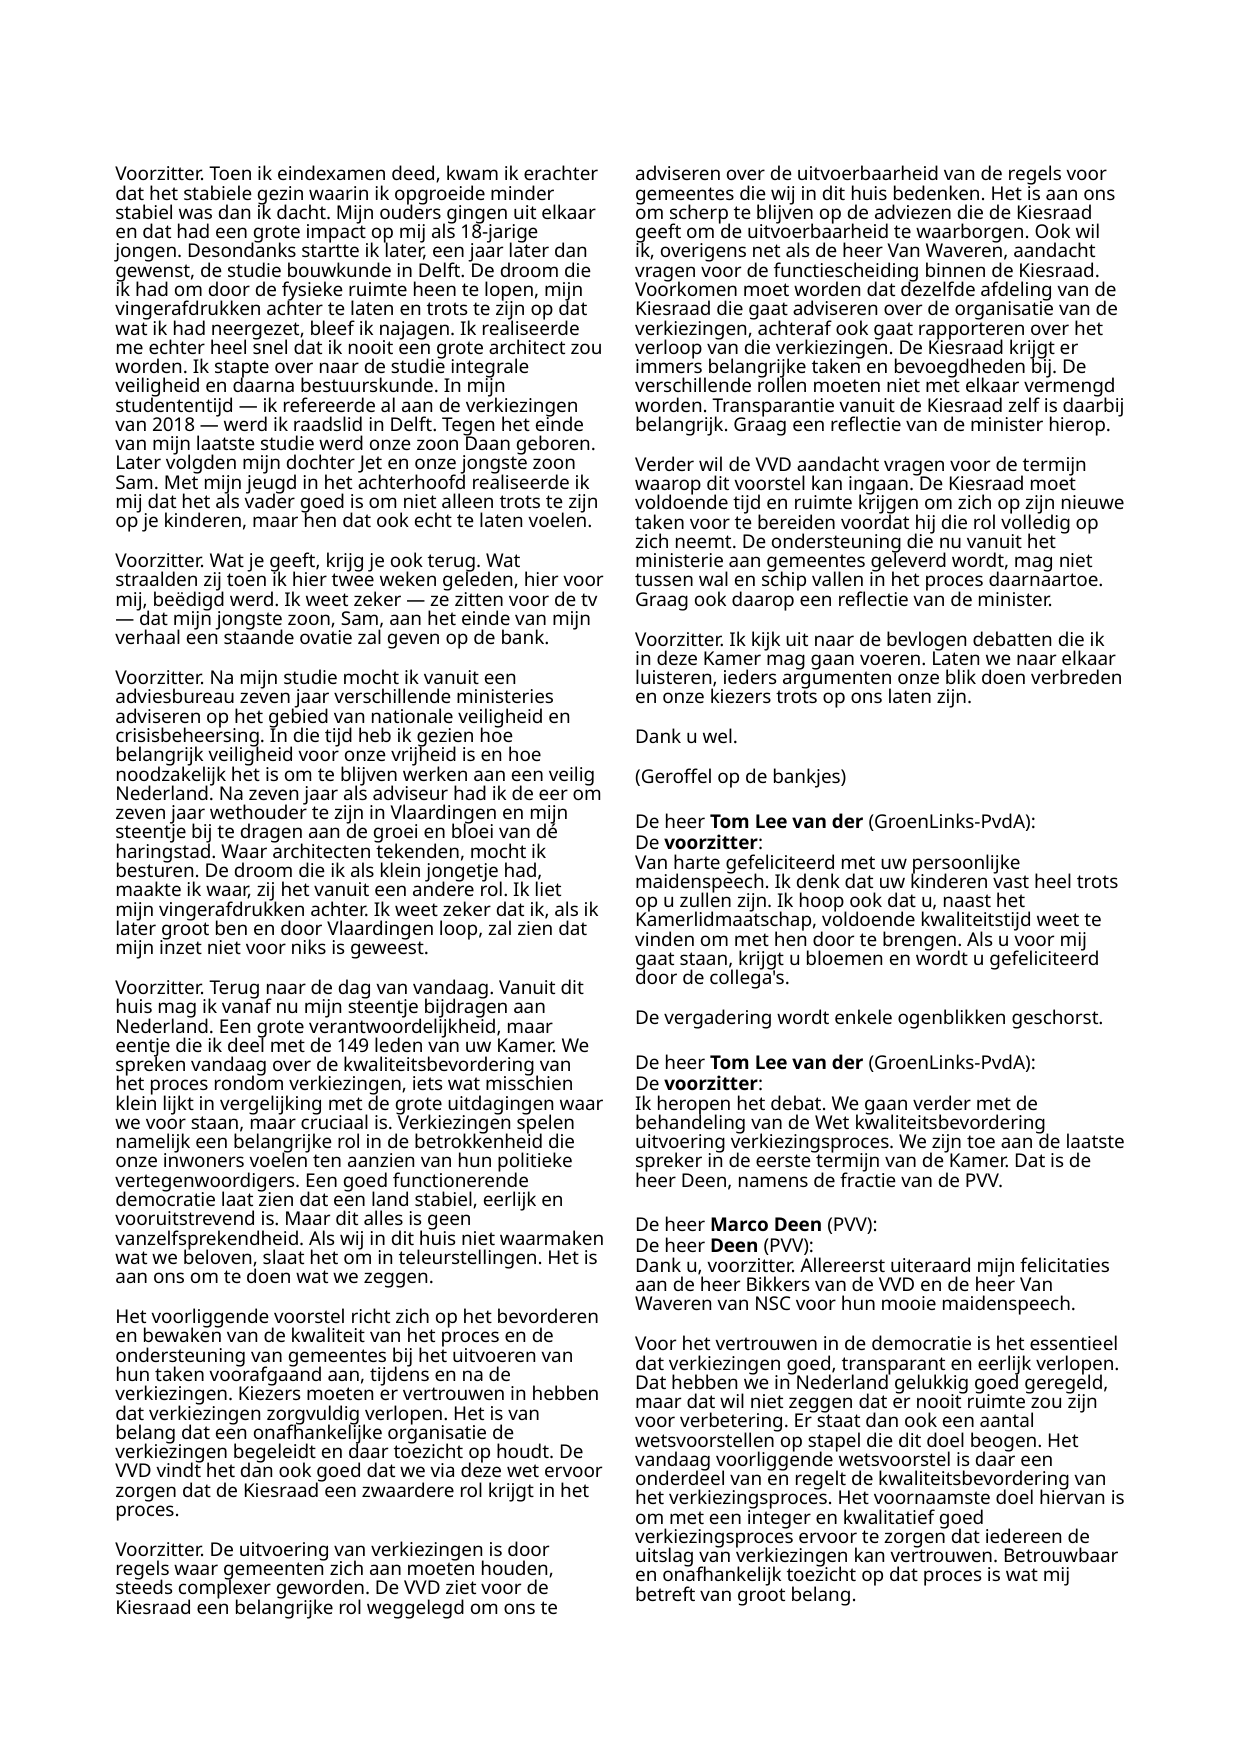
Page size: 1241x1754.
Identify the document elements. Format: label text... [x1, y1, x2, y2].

text Voorzitter. Terug naar de dag van vandaag. Vanuit dit huis mag ik vanaf nu mijn steentje bijdragen aan Nederland. Een grote verantwoordelijkheid, maar eentje die ik deel met de 149 leden van uw Kamer. We spreken vandaag over de kwaliteitsbevordering van het proces rondom verkiezingen, iets wat misschien klein lijkt in vergelijking met de grote uitdagingen waar we voor staan, maar cruciaal is. Verkiezingen spelen namelijk een belangrijke rol in de betrokkenheid die onze inwoners voelen ten aanzien van hun politieke vertegenwoordigers. Een goed functionerende democratie laat zien dat een land stabiel, eerlijk en vooruitstrevend is. Maar dit alles is geen vanzelfsprekendheid. Als wij in dit huis niet waarmaken wat we beloven, slaat het om in teleurstellingen. Het is aan ons om te doen wat we zeggen. [115, 979, 605, 1287]
text Verder wil de VVD aandacht vragen voor de termijn waarop dit voorstel kan ingaan. De Kiesraad moet voldoende tijd en ruimte krijgen om zich op zijn nieuwe taken voor te bereiden voordat hij die rol volledig op zich neemt. De ondersteuning die nu vanuit het ministerie aan gemeentes geleverd wordt, mag niet tussen wal en schip vallen in het proces daarnaartoe. Graag ook daarop een reflectie van de minister. [635, 456, 1125, 610]
text Dank u, voorzitter. Allereerst uiteraard mijn felicitaties aan de heer Bikkers van de VVD en de heer Van Waveren van NSC voor hun mooie maidenspeech. [635, 1257, 1125, 1314]
text De heer Tom Lee van der (GroenLinks-PvdA): [635, 1049, 1125, 1075]
text Voorzitter. De uitvoering van verkiezingen is door regels waar gemeenten zich aan moeten houden, steeds complexer geworden. De VVD ziet voor de Kiesraad een belangrijke rol weggelegd om ons te [115, 1541, 605, 1618]
text Het voorliggende voorstel richt zich op het bevorderen en bewaken van de kwaliteit van het proces en de ondersteuning van gemeentes bij het uitvoeren van hun taken voorafgaand aan, tijdens en na de verkiezingen. Kiezers moeten er vertrouwen in hebben dat verkiezingen zorgvuldig verlopen. Het is van belang dat een onafhankelijke organisatie de verkiezingen begeleidt en daar toezicht op houdt. De VVD vindt het dan ook goed dat we via deze wet ervoor zorgen dat de Kiesraad een zwaardere rol krijgt in het proces. [115, 1308, 605, 1520]
text Ik heropen het debat. We gaan verder met de behandeling van de Wet kwaliteitsbevordering uitvoering verkiezingsproces. We zijn toe aan de laatste spreker in de eerste termijn van de Kamer. Dat is de heer Deen, namens de fractie van de PVV. [635, 1094, 1125, 1191]
text Voor het vertrouwen in de democratie is het essentieel dat verkiezingen goed, transparant en eerlijk verlopen. Dat hebben we in Nederland gelukkig goed geregeld, maar dat wil niet zeggen dat er nooit ruimte zou zijn voor verbetering. Er staat dan ook een aantal wetsvoorstellen op stapel die dit doel beogen. Het vandaag voorliggende wetsvoorstel is daar een onderdeel van en regelt de kwaliteitsbevordering van het verkiezingsproces. Het voornaamste doel hiervan is om met een integer en kwalitatief goed verkiezingsproces ervoor te zorgen dat iedereen de uitslag van verkiezingen kan vertrouwen. Betrouwbaar en onafhankelijk toezicht op dat proces is wat mij betreft van groot belang. [635, 1335, 1125, 1605]
text Voorzitter. Na mijn studie mocht ik vanuit een adviesbureau zeven jaar verschillende ministeries adviseren op het gebied van nationale veiligheid en crisisbeheersing. In die tijd heb ik gezien hoe belangrijk veiligheid voor onze vrijheid is en hoe noodzakelijk het is om te blijven werken aan een veilig Nederland. Na zeven jaar als adviseur had ik de eer om zeven jaar wethouder te zijn in Vlaardingen en mijn steentje bij te dragen aan de groei en bloei van dé haringstad. Waar architecten tekenden, mocht ik besturen. De droom die ik als klein jongetje had, maakte ik waar, zij het vanuit een andere rol. Ik liet mijn vingerafdrukken achter. Ik weet zeker dat ik, als ik later groot ben en door Vlaardingen loop, zal zien dat mijn inzet niet voor niks is geweest. [115, 669, 605, 958]
text Dank u wel. [635, 728, 1125, 748]
text (Geroffel op de bankjes) [635, 768, 1125, 788]
text De heer Marco Deen (PVV): [635, 1212, 1125, 1237]
text Voorzitter. Ik kijk uit naar de bevlogen debatten die ik in deze Kamer mag gaan voeren. Laten we naar elkaar luisteren, ieders argumenten onze blik doen verbreden en onze kiezers trots op ons laten zijn. [635, 631, 1125, 708]
text De heer Deen (PVV): [635, 1237, 1125, 1257]
text Voorzitter. Toen ik eindexamen deed, kwam ik erachter dat het stabiele gezin waarin ik opgroeide minder stabiel was dan ik dacht. Mijn ouders gingen uit elkaar en dat had een grote impact op mij als 18-jarige jongen. Desondanks startte ik later, een jaar later dan gewenst, de studie bouwkunde in Delft. De droom die ik had om door de fysieke ruimte heen te lopen, mijn vingerafdrukken achter te laten en trots te zijn op dat wat ik had neergezet, bleef ik najagen. Ik realiseerde me echter heel snel dat ik nooit een grote architect zou worden. Ik stapte over naar de studie integrale veiligheid en daarna bestuurskunde. In mijn studententijd — ik refereerde al aan de verkiezingen van 2018 — werd ik raadslid in Delft. Tegen het einde van mijn laatste studie werd onze zoon Daan geboren. Later volgden mijn dochter Jet en onze jongste zoon Sam. Met mijn jeugd in het achterhoofd realiseerde ik mij dat het als vader goed is om niet alleen trots te zijn op je kinderen, maar hen dat ook echt te laten voelen. [115, 165, 605, 531]
text De voorzitter: [635, 834, 1125, 854]
text De vergadering wordt enkele ogenblikken geschorst. [635, 1009, 1125, 1029]
text Voorzitter. Wat je geeft, krijg je ook terug. Wat straalden zij toen ik hier twee weken geleden, hier voor mij, beëdigd werd. Ik weet zeker — ze zitten voor de tv — dat mijn jongste zoon, Sam, aan het einde van mijn verhaal een staande ovatie zal geven op de bank. [115, 552, 605, 648]
text De heer Tom Lee van der (GroenLinks-PvdA): [635, 809, 1125, 834]
text De voorzitter: [635, 1075, 1125, 1094]
text Van harte gefeliciteerd met uw persoonlijke maidenspeech. Ik denk dat uw kinderen vast heel trots op u zullen zijn. Ik hoop ook dat u, naast het Kamerlidmaatschap, voldoende kwaliteitstijd weet te vinden om met hen door te brengen. Als u voor mij gaat staan, krijgt u bloemen en wordt u gefeliciteerd door de collega's. [635, 854, 1125, 988]
text adviseren over de uitvoerbaarheid van de regels voor gemeentes die wij in dit huis bedenken. Het is aan ons om scherp te blijven op de adviezen die de Kiesraad geeft om de uitvoerbaarheid te waarborgen. Ook wil ik, overigens net als de heer Van Waveren, aandacht vragen voor de functiescheiding binnen de Kiesraad. Voorkomen moet worden dat dezelfde afdeling van de Kiesraad die gaat adviseren over de organisatie van de verkiezingen, achteraf ook gaat rapporteren over het verloop van die verkiezingen. De Kiesraad krijgt er immers belangrijke taken en bevoegdheden bij. De verschillende rollen moeten niet met elkaar vermengd worden. Transparantie vanuit de Kiesraad zelf is daarbij belangrijk. Graag een reflectie van de minister hierop. [635, 165, 1125, 435]
